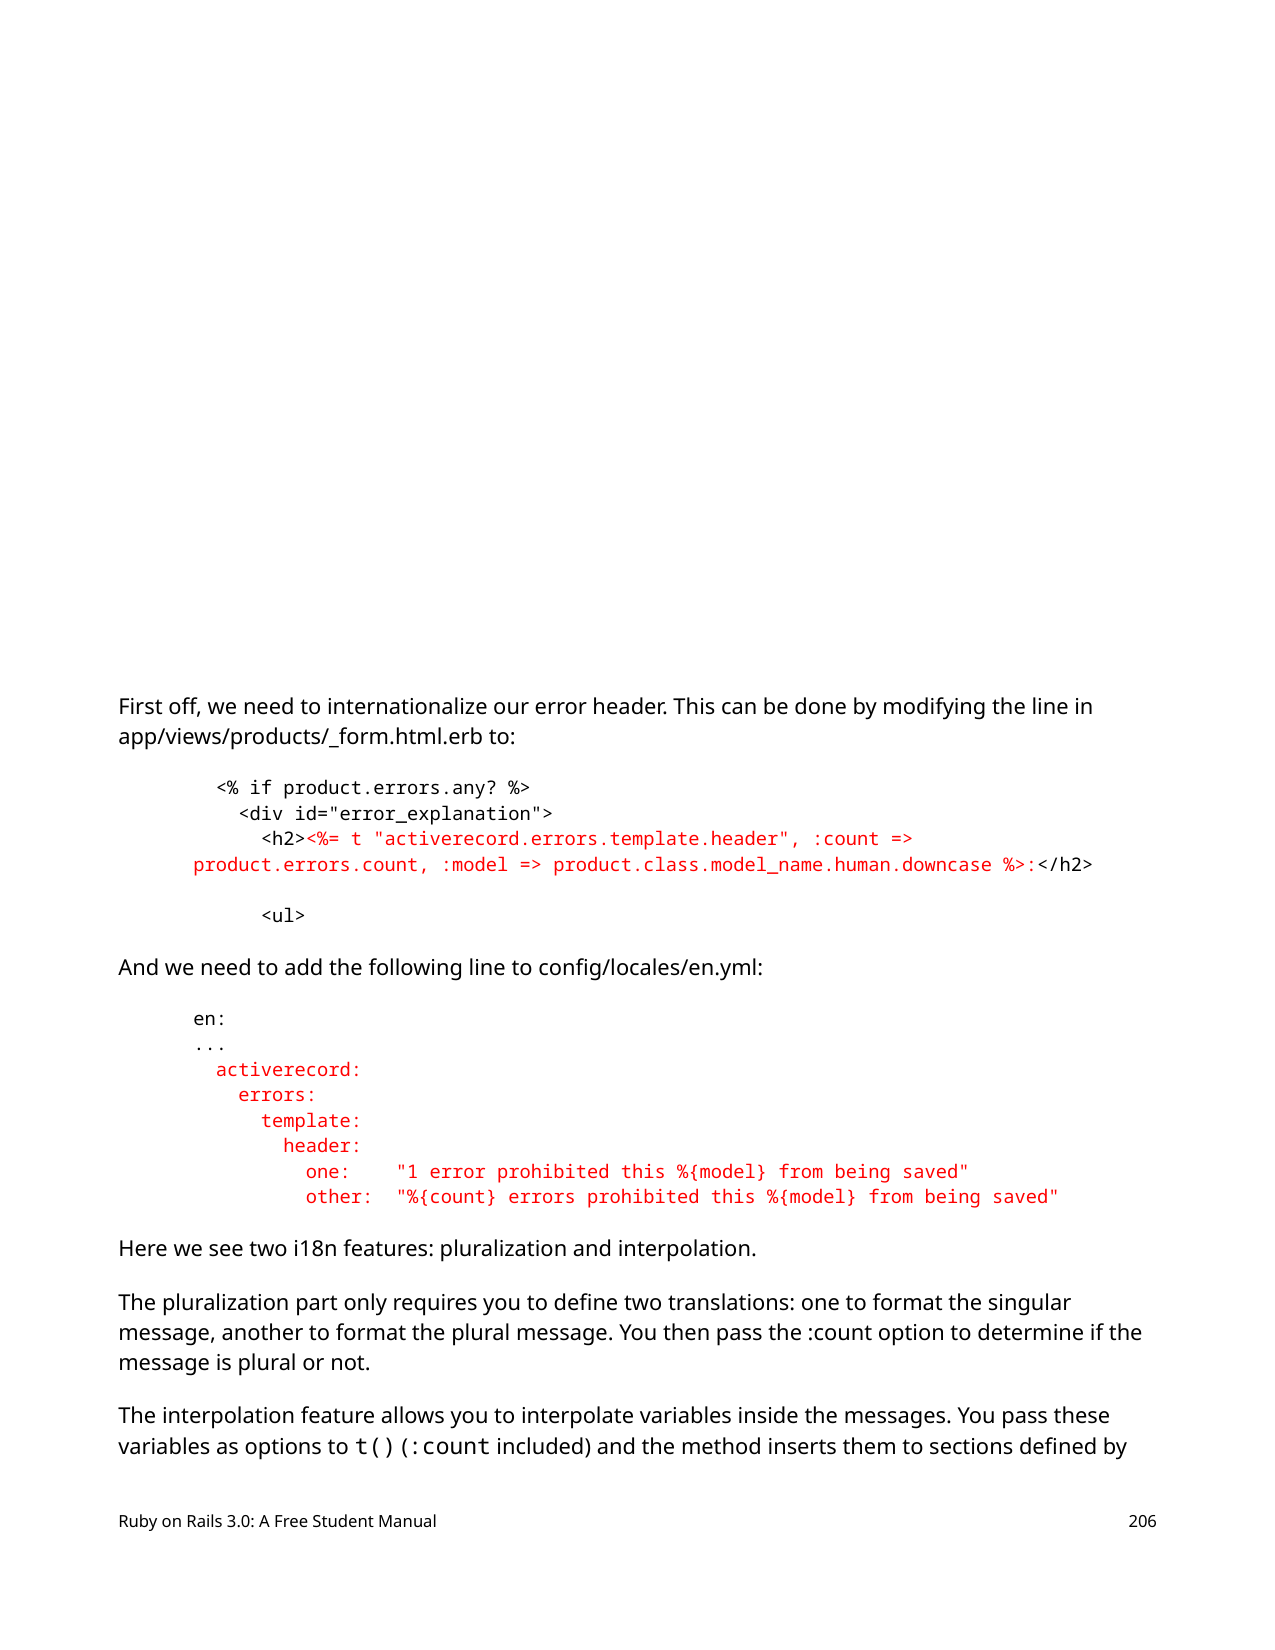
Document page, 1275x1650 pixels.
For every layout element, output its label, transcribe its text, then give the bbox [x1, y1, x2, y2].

text en: ... activerecord: errors: template: header: one: "1 error prohibited this %{model} from being saved" other: "%{count} errors prohibited this %{model} from being saved" [193, 1005, 1157, 1209]
text First off, we need to internationalize our error header. This can be done by modifying the line in app/views/products/_form.html.erb to: [118, 691, 1157, 750]
text <% if product.errors.any? %> <div id="error_explanation"> <h2><%= t "activerecord.errors.template.header", :count => product.errors.count, :model => product.class.model_name.human.downcase %>:</h2> <ul> [193, 774, 1157, 927]
text The interpolation feature allows you to interpolate variables inside the messages. You pass these variables as options to t() (:count included) and the method inserts them to sections defined by [118, 1400, 1157, 1461]
text And we need to add the following line to config/locales/en.yml: [118, 951, 1157, 981]
text The pluralization part only requires you to define two translations: one to format the singular message, another to format the plural message. You then pass the :count option to determine if the message is plural or not. [118, 1287, 1157, 1376]
text Here we see two i18n features: pluralization and interpolation. [118, 1233, 1157, 1263]
